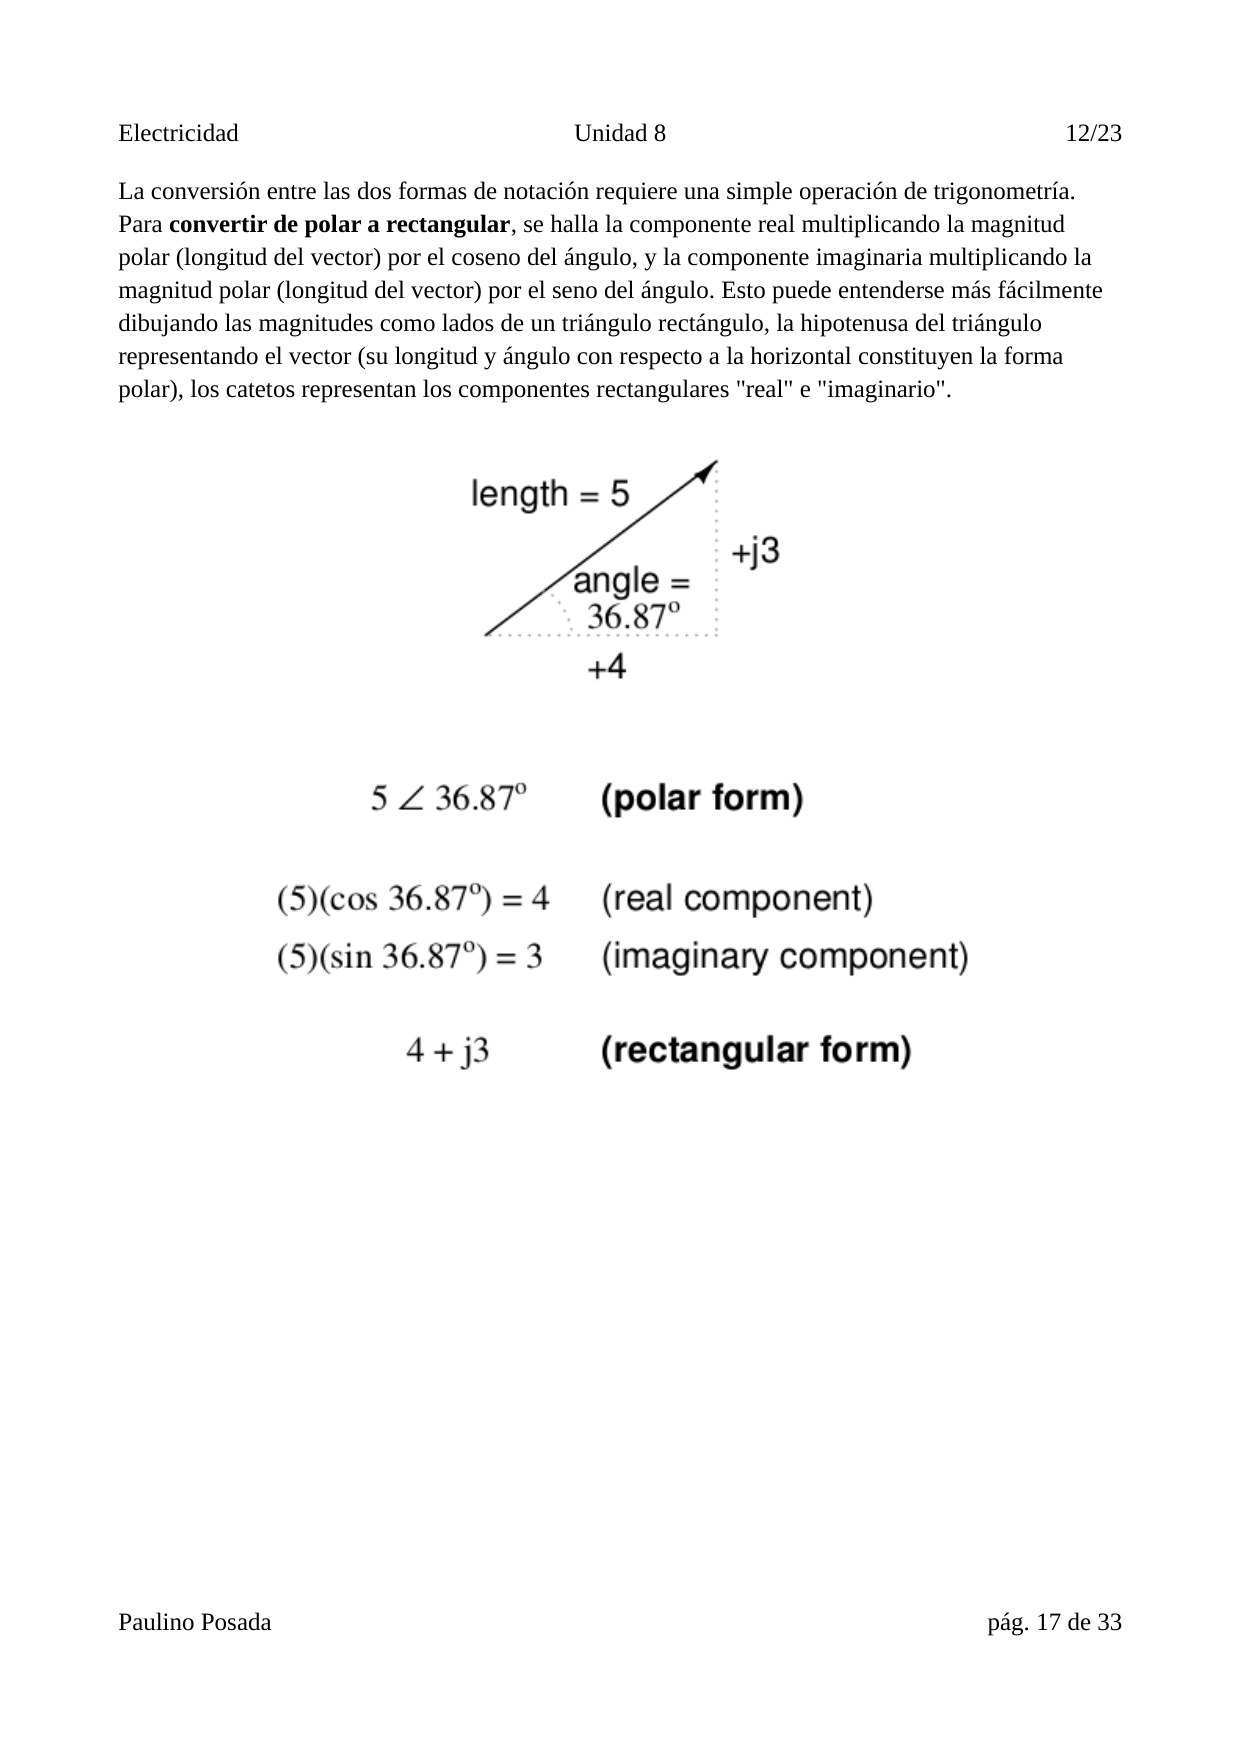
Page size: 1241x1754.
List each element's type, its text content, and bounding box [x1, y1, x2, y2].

text La conversión entre las dos formas de notación requiere una simple operación de trigonometría. Para convertir de polar a rectangular, se halla la componente real multiplicando la magnitud polar (longitud del vector) por el coseno del ángulo, y la componente imaginaria multiplicando la magnitud polar (longitud del vector) por el seno del ángulo. Esto puede entenderse más fácilmente dibujando las magnitudes como lados de un triángulo rectángulo, la hipotenusa del triángulo representando el vector (su longitud y ángulo con respecto a la horizontal constituyen la forma polar), los catetos representan los componentes rectangulares "real" e "imaginario". [118, 176, 1122, 403]
picture [242, 766, 999, 1087]
picture [440, 422, 800, 696]
